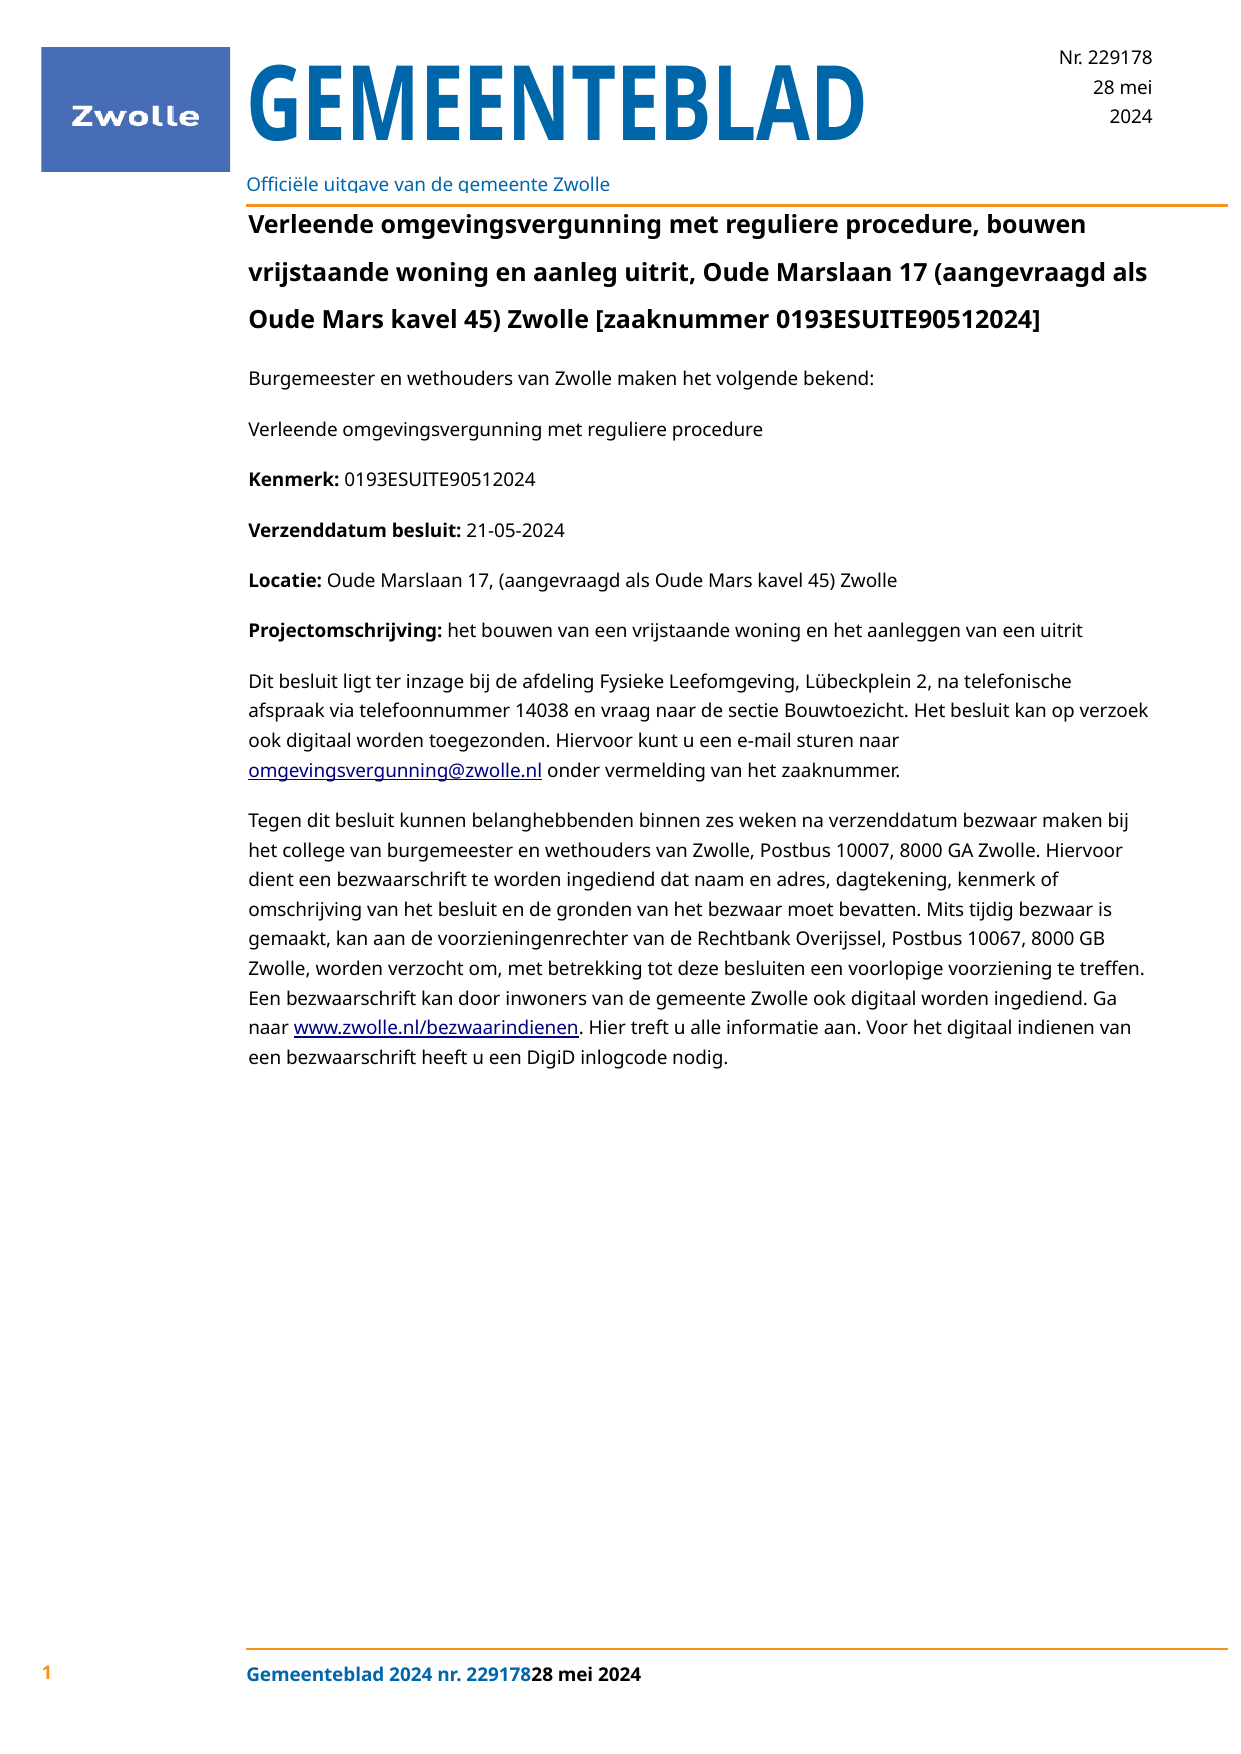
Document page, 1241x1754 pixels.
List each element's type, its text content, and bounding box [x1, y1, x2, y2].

text Tegen dit besluit kunnen belanghebbenden binnen zes weken na verzenddatum bezwaar maken bij het college van burgemeester en wethouders van Zwolle, Postbus 10007, 8000 GA Zwolle. Hiervoor dient een bezwaarschrift te worden ingediend dat naam en adres, dagtekening, kenmerk of omschrijving van het besluit en de gronden van het bezwaar moet bevatten. Mits tijdig bezwaar is gemaakt, kan aan de voorzieningenrechter van de Rechtbank Overijssel, Postbus 10067, 8000 GB Zwolle, worden verzocht om, met betrekking tot deze besluiten een voorlopige voorziening te treffen. Een bezwaarschrift kan door inwoners van de gemeente Zwolle ook digitaal worden ingediend. Ga naar www.zwolle.nl/bezwaarindienen. Hier treft u alle informatie aan. Voor het digitaal indienen van een bezwaarschrift heeft u een DigiD inlogcode nodig. [248, 807, 1152, 1069]
text Verzenddatum besluit: 21-05-2024 [248, 517, 1152, 542]
text Burgemeester en wethouders van Zwolle maken het volgende bekend: [248, 366, 1152, 391]
text Verleende omgevingsvergunning met reguliere procedure, bouwen vrijstaande woning en aanleg uitrit, Oude Marslaan 17 (aangevraagd als Oude Mars kavel 45) Zwolle [zaaknummer 0193ESUITE90512024] [248, 207, 1152, 336]
text Dit besluit ligt ter inzage bij de afdeling Fysieke Leefomgeving, Lübeckplein 2, na telefonische afspraak via telefoonnummer 14038 en vraag naar de sectie Bouwtoezicht. Het besluit kan op verzoek ook digitaal worden toegezonden. Hiervoor kunt u een e-mail sturen naar omgevingsvergunning@zwolle.nl onder vermelding van het zaaknummer. [248, 668, 1152, 782]
text Kenmerk: 0193ESUITE90512024 [248, 466, 1152, 492]
picture [41, 47, 231, 172]
text Projectomschrijving: het bouwen van een vrijstaande woning en het aanleggen van een uitrit [248, 618, 1152, 643]
text Verleende omgevingsvergunning met reguliere procedure [248, 416, 1152, 442]
text Locatie: Oude Marslaan 17, (aangevraagd als Oude Mars kavel 45) Zwolle [248, 567, 1152, 593]
